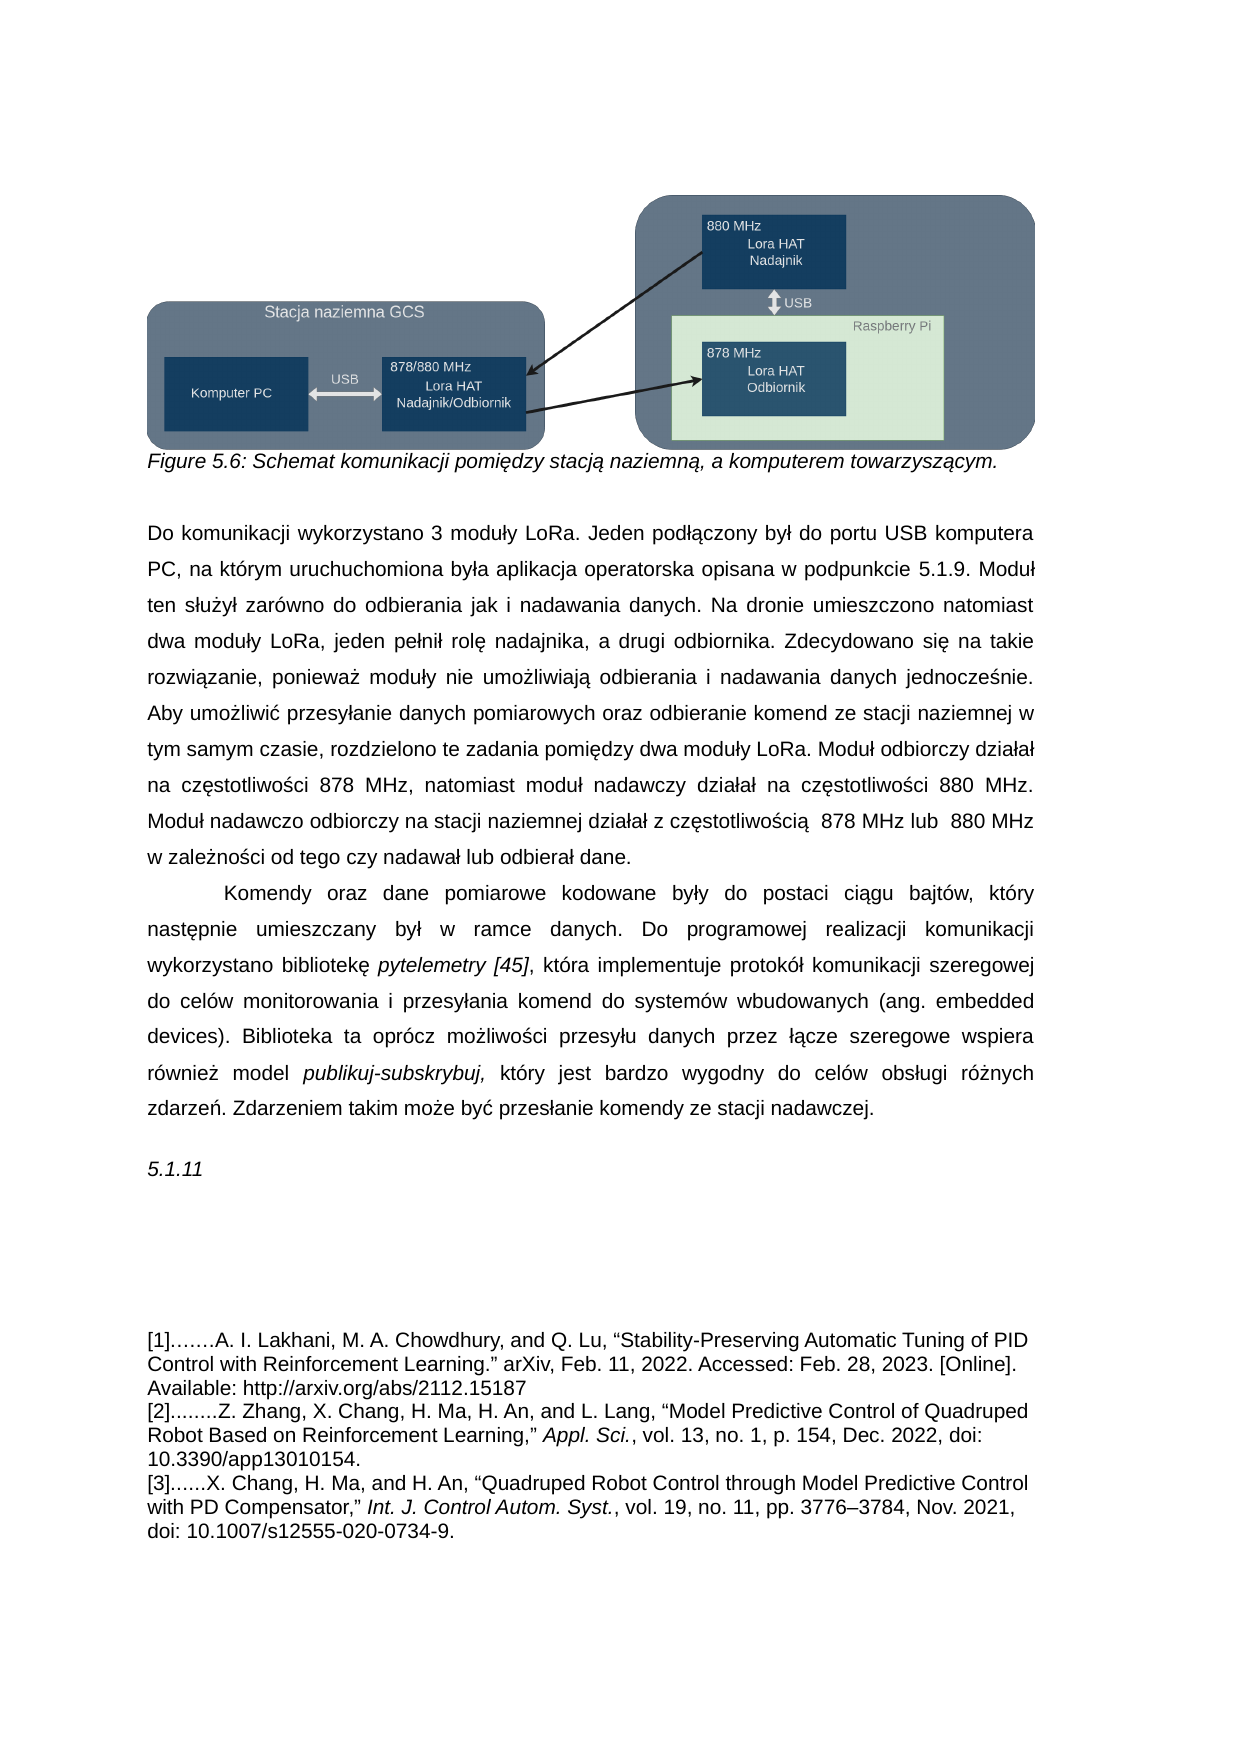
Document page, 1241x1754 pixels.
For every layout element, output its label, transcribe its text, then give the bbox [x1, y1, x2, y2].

text Figure 5.6: Schemat komunikacji pomiędzy stacją naziemną, a komputerem towarzyszącym. [147, 450, 1035, 473]
text [1] A. I. Lakhani, M. A. Chowdhury, and Q. Lu, “Stability-Preserving Automatic Tuning of PID Control with Reinforcement Learning.” arXiv, Feb. 11, 2022. Accessed: Feb. 28, 2023. [Online]. Available: http://arxiv.org/abs/2112.15187 [147, 1327, 1035, 1399]
text Do komunikacji wykorzystano 3 moduły LoRa. Jeden podłączony był do portu USB komputera PC, na którym uruchuchomiona była aplikacja operatorska opisana w podpunkcie 5.1.9. Moduł ten służył zarówno do odbierania jak i nadawania danych. Na dronie umieszczono natomiast dwa moduły LoRa, jeden pełnił rolę nadajnika, a drugi odbiornika. Zdecydowano się na takie rozwiązanie, ponieważ moduły nie umożliwiają odbierania i nadawania danych jednocześnie. Aby umożliwić przesyłanie danych pomiarowych oraz odbieranie komend ze stacji naziemnej w tym samym czasie, rozdzielono te zadania pomiędzy dwa moduły LoRa. Moduł odbiorczy działał na częstotliwości 878 MHz, natomiast moduł nadawczy działał na częstotliwości 880 MHz. Moduł nadawczo odbiorczy na stacji naziemnej działał z częstotliwością 878 MHz lub 880 MHz w zależności od tego czy nadawał lub odbierał dane. [147, 521, 1035, 869]
picture [147, 195, 1035, 450]
text Komendy oraz dane pomiarowe kodowane były do postaci ciągu bajtów, który następnie umieszczany był w ramce danych. Do programowej realizacji komunikacji wykorzystano bibliotekę pytelemetry [45], która implementuje protokół komunikacji szeregowej do celów monitorowania i przesyłania komend do systemów wbudowanych (ang. embedded devices). Biblioteka ta oprócz możliwości przesyłu danych przez łącze szeregowe wspiera również model publikuj-subskrybuj, który jest bardzo wygodny do celów obsługi różnych zdarzeń. Zdarzeniem takim może być przesłanie komendy ze stacji nadawczej. [147, 881, 1035, 1120]
text [3] X. Chang, H. Ma, and H. An, “Quadruped Robot Control through Model Predictive Control with PD Compensator,” Int. J. Control Autom. Syst., vol. 19, no. 11, pp. 3776–3784, Nov. 2021, doi: 10.1007/s12555-020-0734-9. [147, 1471, 1035, 1543]
text [2] Z. Zhang, X. Chang, H. Ma, H. An, and L. Lang, “Model Predictive Control of Quadruped Robot Based on Reinforcement Learning,” Appl. Sci., vol. 13, no. 1, p. 154, Dec. 2022, doi: 10.3390/app13010154. [147, 1399, 1035, 1471]
